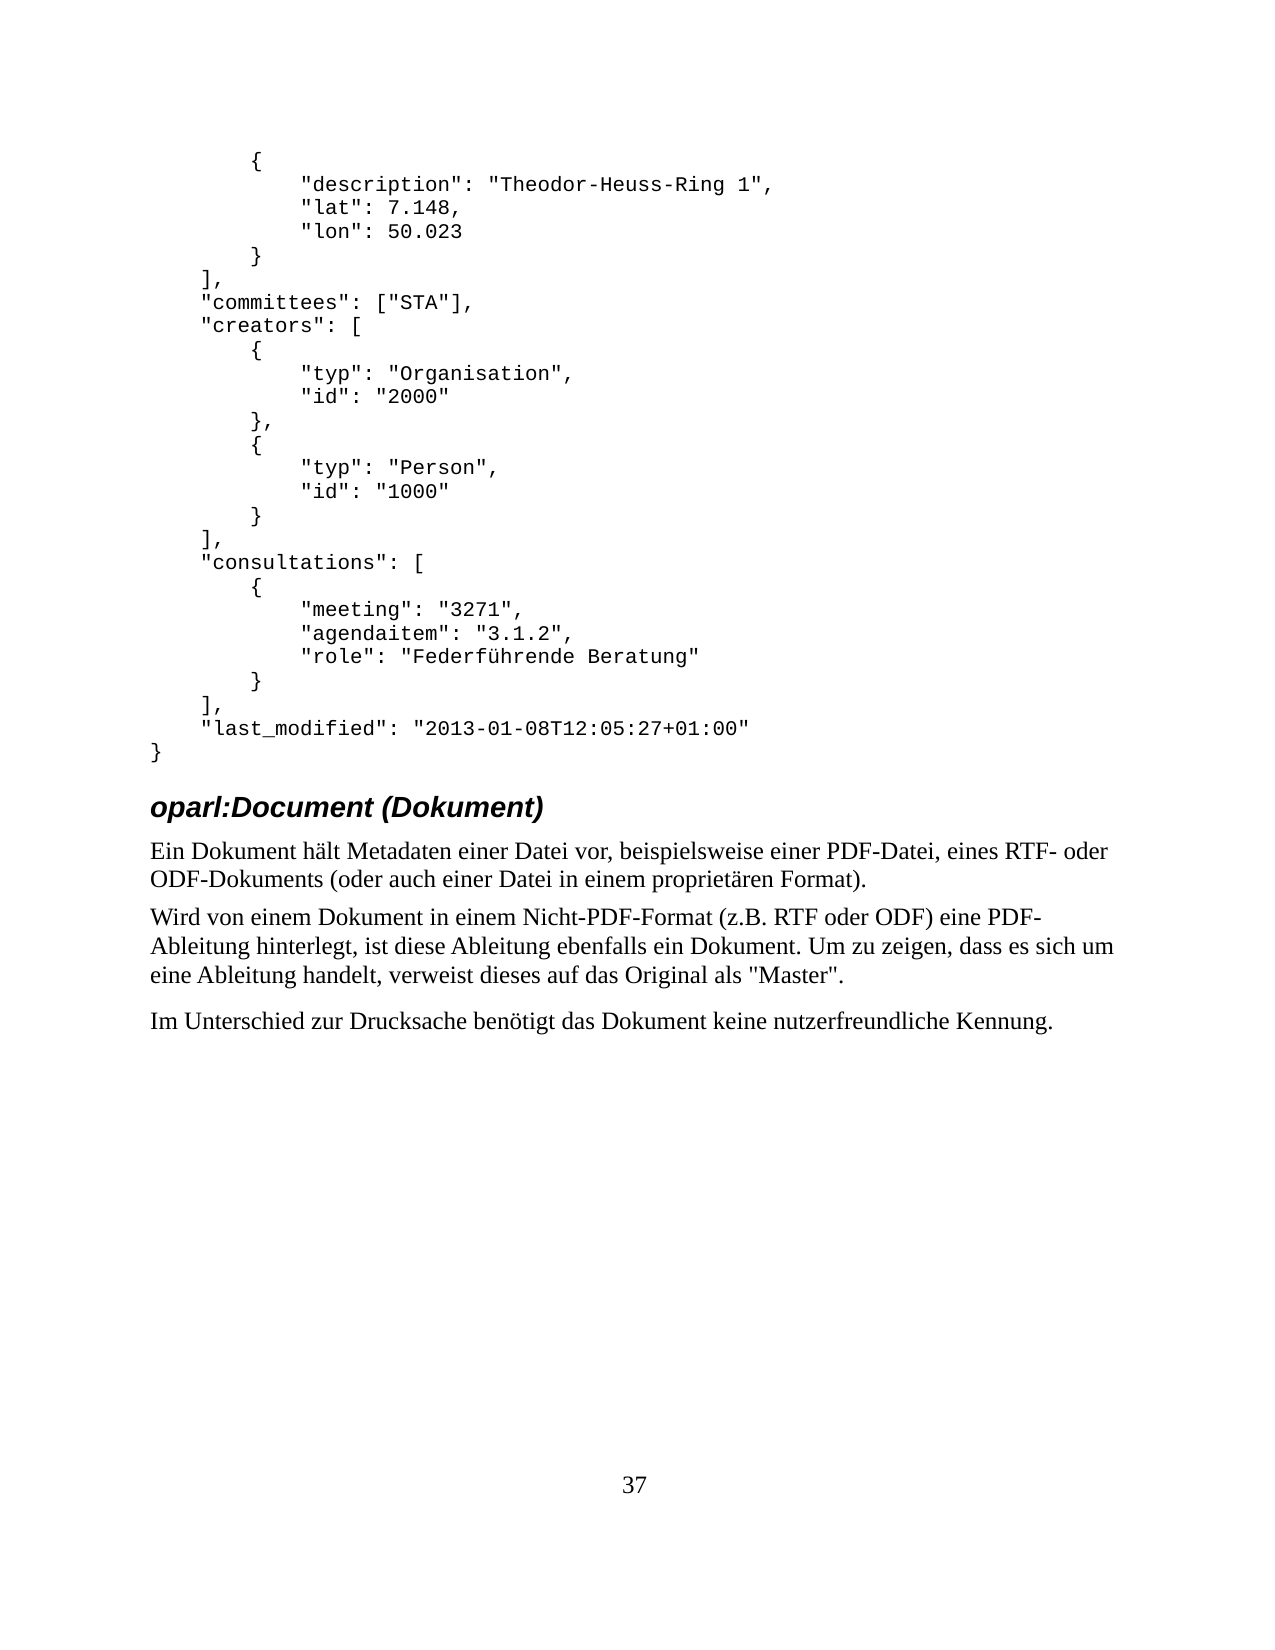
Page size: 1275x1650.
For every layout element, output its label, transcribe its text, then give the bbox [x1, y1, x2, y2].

text } [150, 670, 1125, 694]
text "typ": "Organisation", [150, 363, 1125, 386]
text "id": "1000" [150, 481, 1125, 505]
text ], [150, 528, 1125, 552]
text "last_modified": "2013-01-08T12:05:27+01:00" [150, 717, 1125, 741]
text ], [150, 268, 1125, 292]
text "lon": 50.023 [150, 221, 1125, 244]
text "committees": ["STA"], [150, 292, 1125, 316]
text Im Unterschied zur Drucksache benötigt das Dokument keine nutzerfreundliche Kennung. [150, 1006, 1125, 1035]
text "consultations": [ [150, 552, 1125, 576]
text "typ": "Person", [150, 457, 1125, 481]
text { [150, 150, 1125, 174]
text Wird von einem Dokument in einem Nicht-PDF-Format (z.B. RTF oder ODF) eine PDF-Ableitung hinterlegt, ist diese Ableitung ebenfalls ein Dokument. Um zu zeigen, dass es sich um eine Ableitung handelt, verweist dieses auf das Original als "Master". [150, 902, 1125, 988]
text } [150, 741, 1125, 765]
text "description": "Theodor-Heuss-Ring 1", [150, 174, 1125, 197]
subtitle oparl:Document (Dokument) [150, 790, 1125, 823]
text { [150, 434, 1125, 457]
text "meeting": "3271", [150, 599, 1125, 623]
text "lat": 7.148, [150, 197, 1125, 221]
text "creators": [ [150, 316, 1125, 339]
text "id": "2000" [150, 386, 1125, 410]
text "agendaitem": "3.1.2", [150, 623, 1125, 647]
text ], [150, 694, 1125, 717]
text { [150, 339, 1125, 363]
text Ein Dokument hält Metadaten einer Datei vor, beispielsweise einer PDF-Datei, eines RTF- oder ODF-Dokuments (oder auch einer Datei in einem proprietären Format). [150, 836, 1125, 893]
text } [150, 244, 1125, 268]
text { [150, 576, 1125, 599]
text }, [150, 410, 1125, 434]
text "role": "Federführende Beratung" [150, 647, 1125, 670]
text } [150, 505, 1125, 528]
